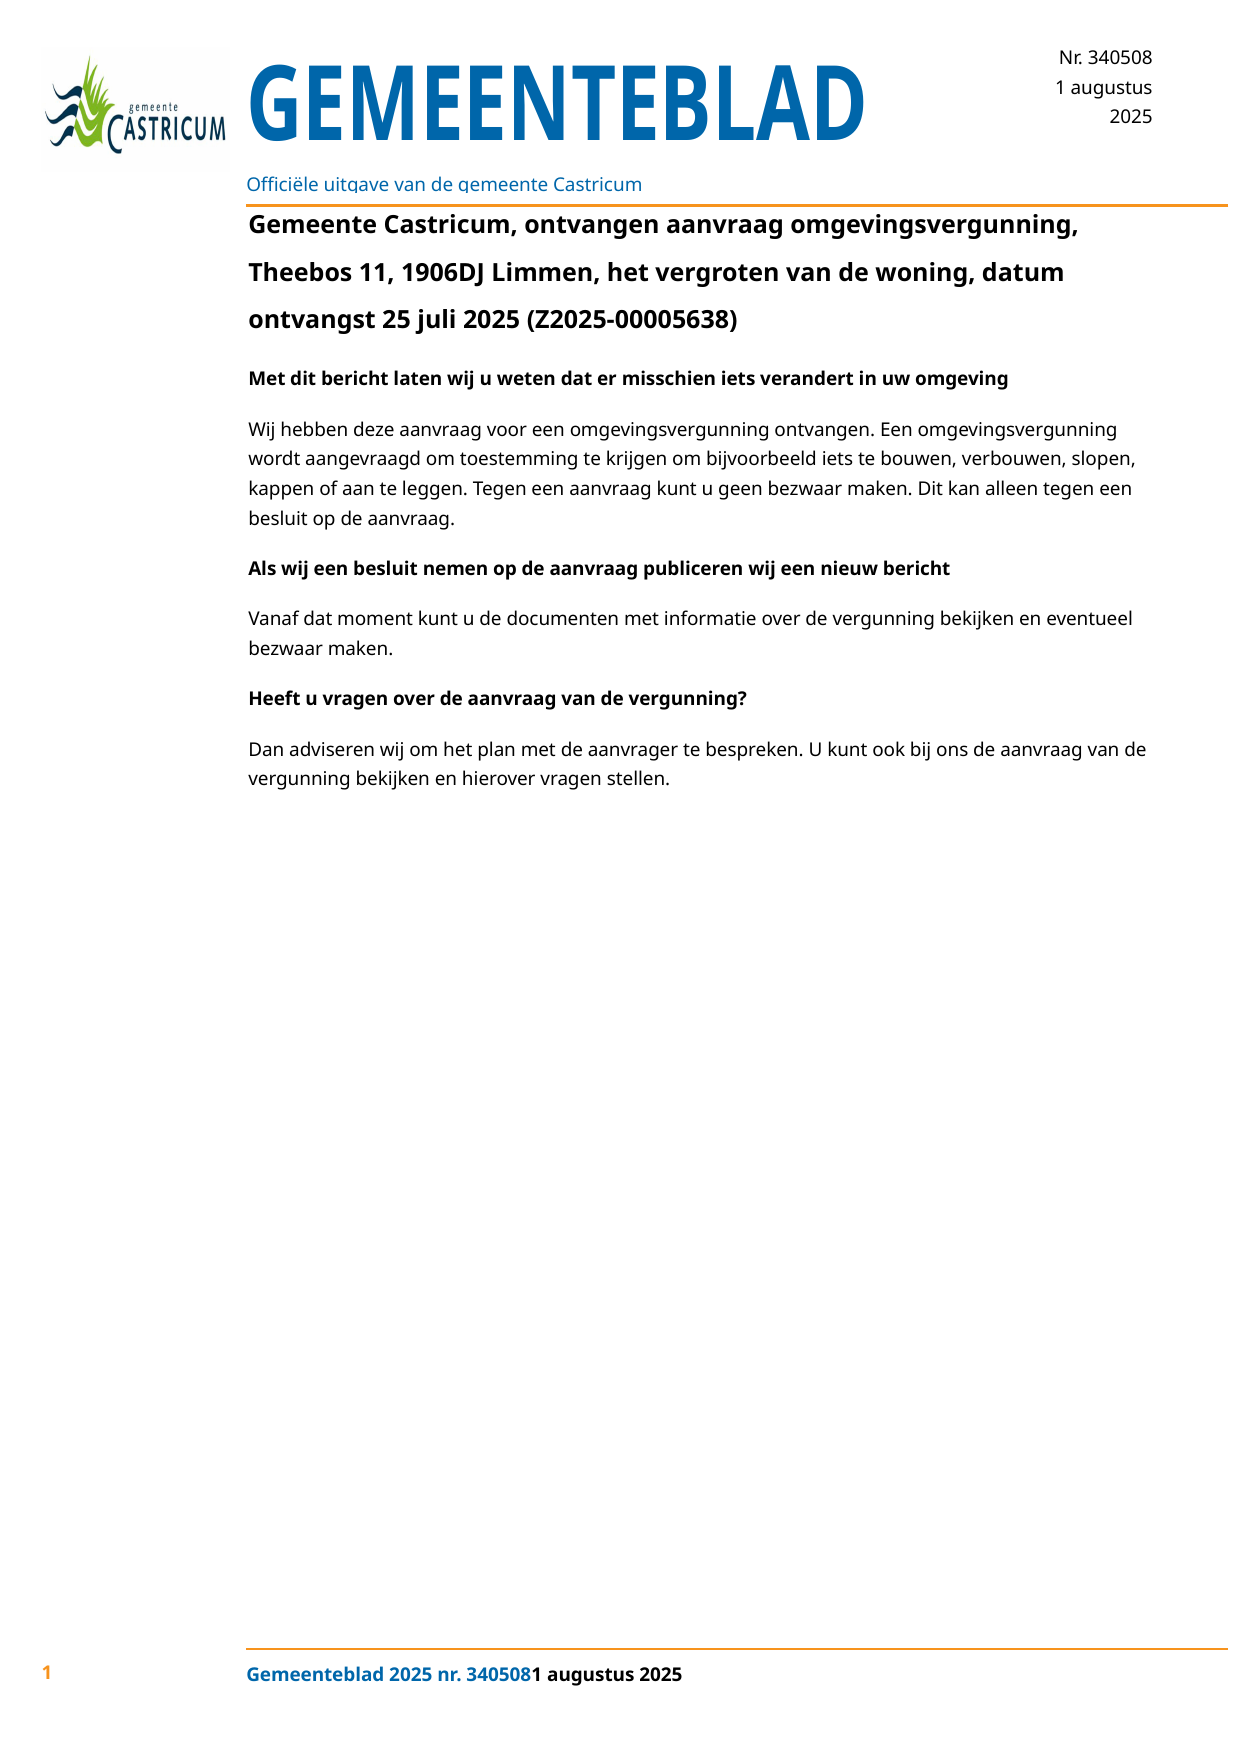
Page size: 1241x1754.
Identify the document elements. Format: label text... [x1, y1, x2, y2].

picture [41, 47, 231, 172]
text Vanaf dat moment kunt u de documenten met informatie over de vergunning bekijken en eventueel bezwaar maken. [248, 606, 1152, 661]
text Wij hebben deze aanvraag voor een omgevingsvergunning ontvangen. Een omgevingsvergunning wordt aangevraagd om toestemming te krijgen om bijvoorbeeld iets te bouwen, verbouwen, slopen, kappen of aan te leggen. Tegen een aanvraag kunt u geen bezwaar maken. Dit kan alleen tegen een besluit op de aanvraag. [248, 416, 1152, 530]
text Als wij een besluit nemen op de aanvraag publiceren wij een nieuw bericht [248, 555, 1152, 581]
text Met dit bericht laten wij u weten dat er misschien iets verandert in uw omgeving [248, 366, 1152, 391]
text Heeft u vragen over de aanvraag van de vergunning? [248, 686, 1152, 711]
text Dan adviseren wij om het plan met de aanvrager te bespreken. U kunt ook bij ons de aanvraag van de vergunning bekijken en hierover vragen stellen. [248, 736, 1152, 791]
text Gemeente Castricum, ontvangen aanvraag omgevingsvergunning, Theebos 11, 1906DJ Limmen, het vergroten van de woning, datum ontvangst 25 juli 2025 (Z2025-00005638) [248, 207, 1152, 336]
